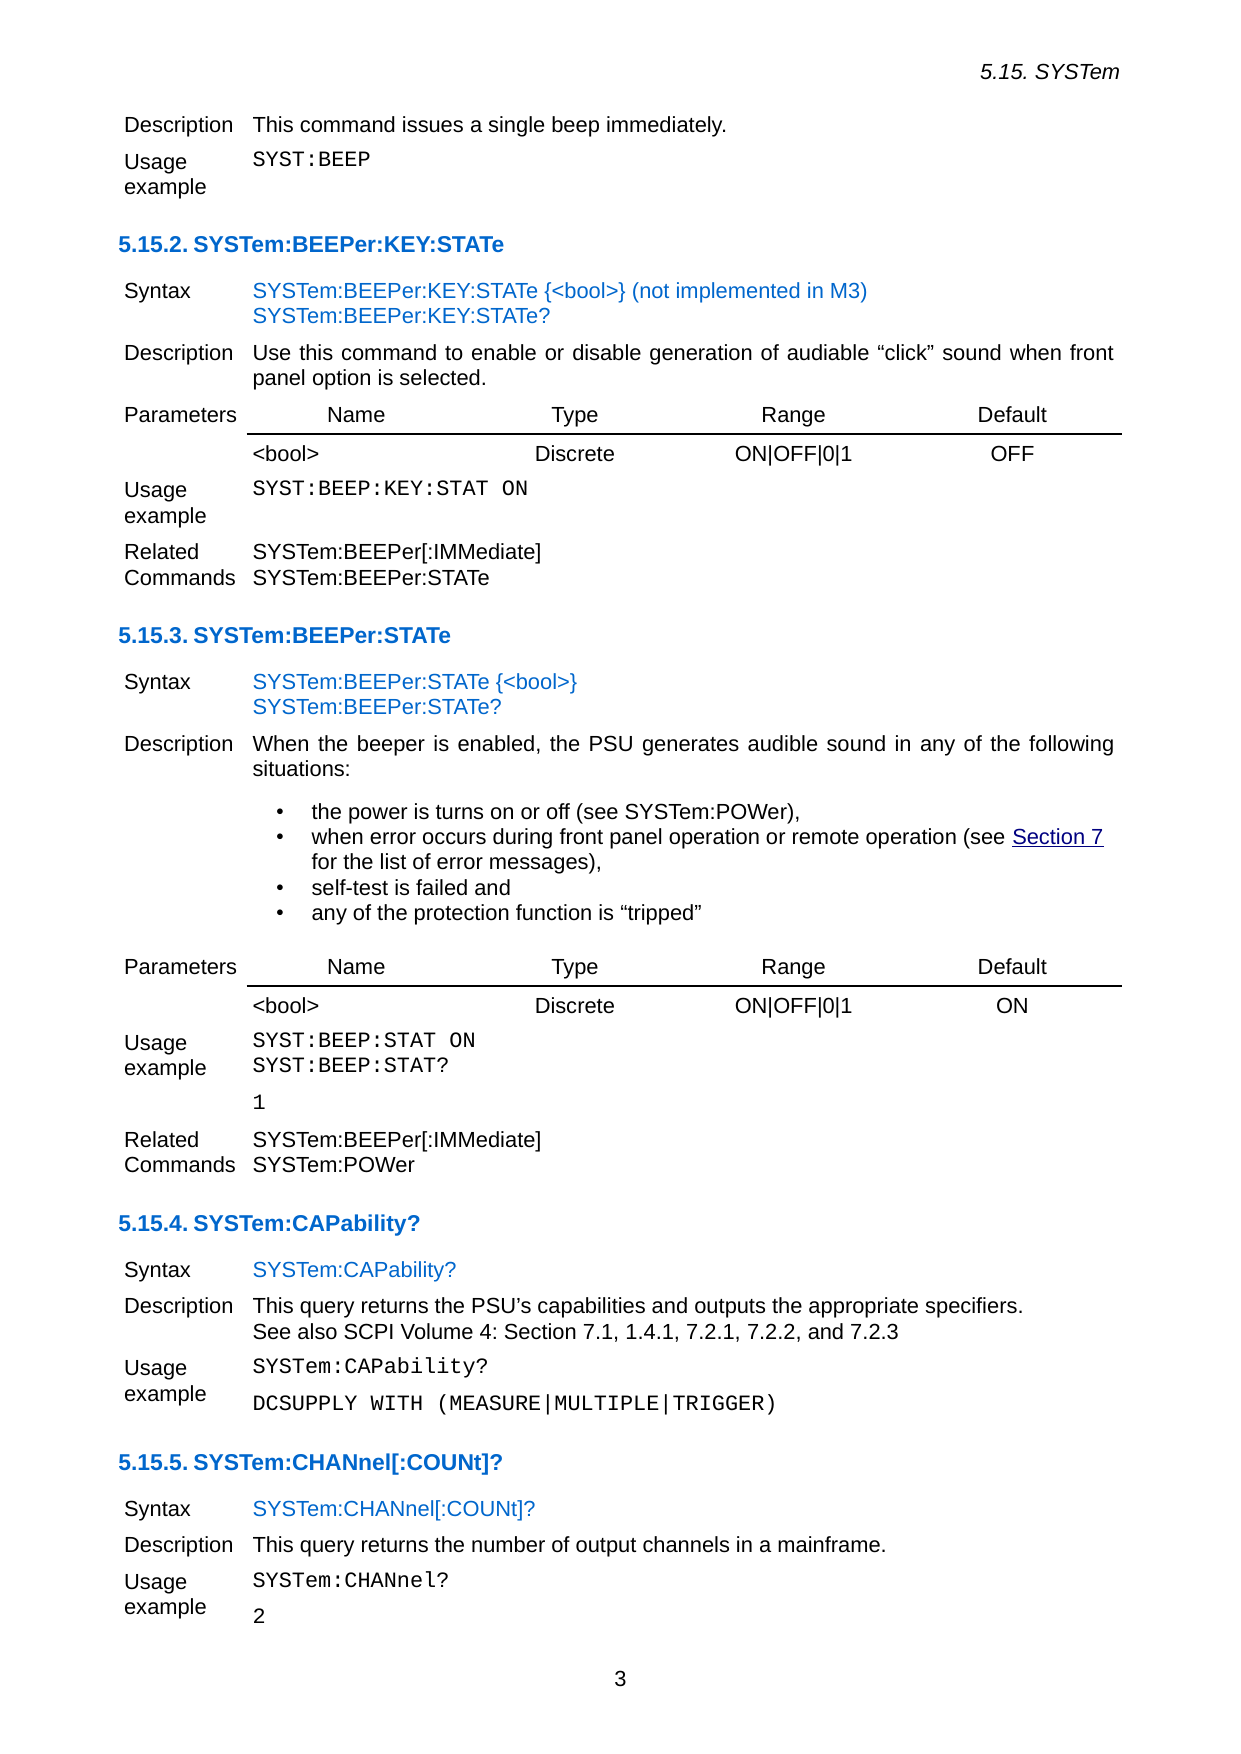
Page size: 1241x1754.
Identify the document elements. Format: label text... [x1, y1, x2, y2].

table_cell SYST:BEEP:KEY:STAT ON [247, 472, 1122, 533]
table_cell This command issues a single beep immediately. [247, 106, 1122, 143]
table_cell This query returns the number of output channels in a mainframe. [247, 1527, 1122, 1563]
table_cell OFF [903, 435, 1122, 472]
table_cell Usage example [118, 1350, 247, 1422]
subtitle SYSTem:BEEPer:STATe [118, 622, 1122, 648]
table_cell Default [903, 396, 1122, 433]
table_cell Name [247, 396, 465, 433]
table_cell SYSTem:CHANnel? 2 [247, 1563, 1122, 1636]
table_cell Type [465, 948, 684, 985]
table_cell When the beeper is enabled, the PSU generates audible sound in any of the following situations: the power is turns on or off (see SYSTem:POWer), when error occurs during front panel operation or remote operation (see Section 7 for the list of error messages), self-test is failed and any of the protection function is “tripped” [247, 725, 1122, 948]
table_cell Name [247, 948, 465, 985]
subtitle SYSTem:CHANnel[:COUNt]? [118, 1449, 1122, 1475]
table_cell ON [903, 987, 1122, 1024]
table_cell <bool> [247, 435, 465, 472]
table_cell Related Commands [118, 1121, 247, 1183]
table_cell SYSTem:BEEPer[:IMMediate] SYSTem:POWer [247, 1121, 1122, 1183]
table_cell SYST:BEEP:STAT ON SYST:BEEP:STAT? 1 [247, 1024, 1122, 1121]
table_cell This query returns the PSU’s capabilities and outputs the appropriate specifiers. See also SCPI Volume 4: Section 7.1, 1.4.1, 7.2.1, 7.2.2, and 7.2.3 [247, 1288, 1122, 1349]
subtitle SYSTem:CAPability? [118, 1210, 1122, 1236]
table_cell Type [465, 396, 684, 433]
table_cell Range [684, 948, 903, 985]
table_header Syntax [118, 1251, 247, 1288]
table_header SYSTem:CAPability? [247, 1251, 1122, 1288]
table_cell Parameters [118, 948, 247, 1024]
table_header Syntax [118, 273, 247, 334]
table_cell Description [118, 334, 247, 396]
table_cell <bool> [247, 987, 465, 1024]
table_cell Description [118, 1288, 247, 1349]
table_header SYSTem:CHANnel[:COUNt]? [247, 1490, 1122, 1527]
table_header Syntax [118, 663, 247, 725]
table_cell Usage example [118, 1024, 247, 1121]
table_cell Description [118, 106, 247, 143]
table_cell Usage example [118, 1563, 247, 1636]
table_cell Description [118, 1527, 247, 1563]
table_cell ON|OFF|0|1 [684, 987, 903, 1024]
table_header Syntax [118, 1490, 247, 1527]
table_cell ON|OFF|0|1 [684, 435, 903, 472]
table_cell Range [684, 396, 903, 433]
table_cell Related Commands [118, 534, 247, 595]
table_cell Discrete [465, 435, 684, 472]
table_cell SYSTem:BEEPer[:IMMediate] SYSTem:BEEPer:STATe [247, 534, 1122, 595]
table_cell Usage example [118, 143, 247, 205]
table_cell SYST:BEEP [247, 143, 1122, 205]
table_header SYSTem:BEEPer:KEY:STATe {<bool>} (not implemented in M3) SYSTem:BEEPer:KEY:STATe? [247, 273, 1122, 334]
table_cell Discrete [465, 987, 684, 1024]
table_header SYSTem:BEEPer:STATe {<bool>} SYSTem:BEEPer:STATe? [247, 663, 1122, 725]
table_cell Description [118, 725, 247, 948]
subtitle SYSTem:BEEPer:KEY:STATe [118, 231, 1122, 258]
table_cell Use this command to enable or disable generation of audiable “click” sound when front panel option is selected. [247, 334, 1122, 396]
table_cell Default [903, 948, 1122, 985]
table_cell SYSTem:CAPability? DCSUPPLY WITH (MEASURE|MULTIPLE|TRIGGER) [247, 1350, 1122, 1422]
table_cell Usage example [118, 472, 247, 533]
table_cell Parameters [118, 396, 247, 472]
